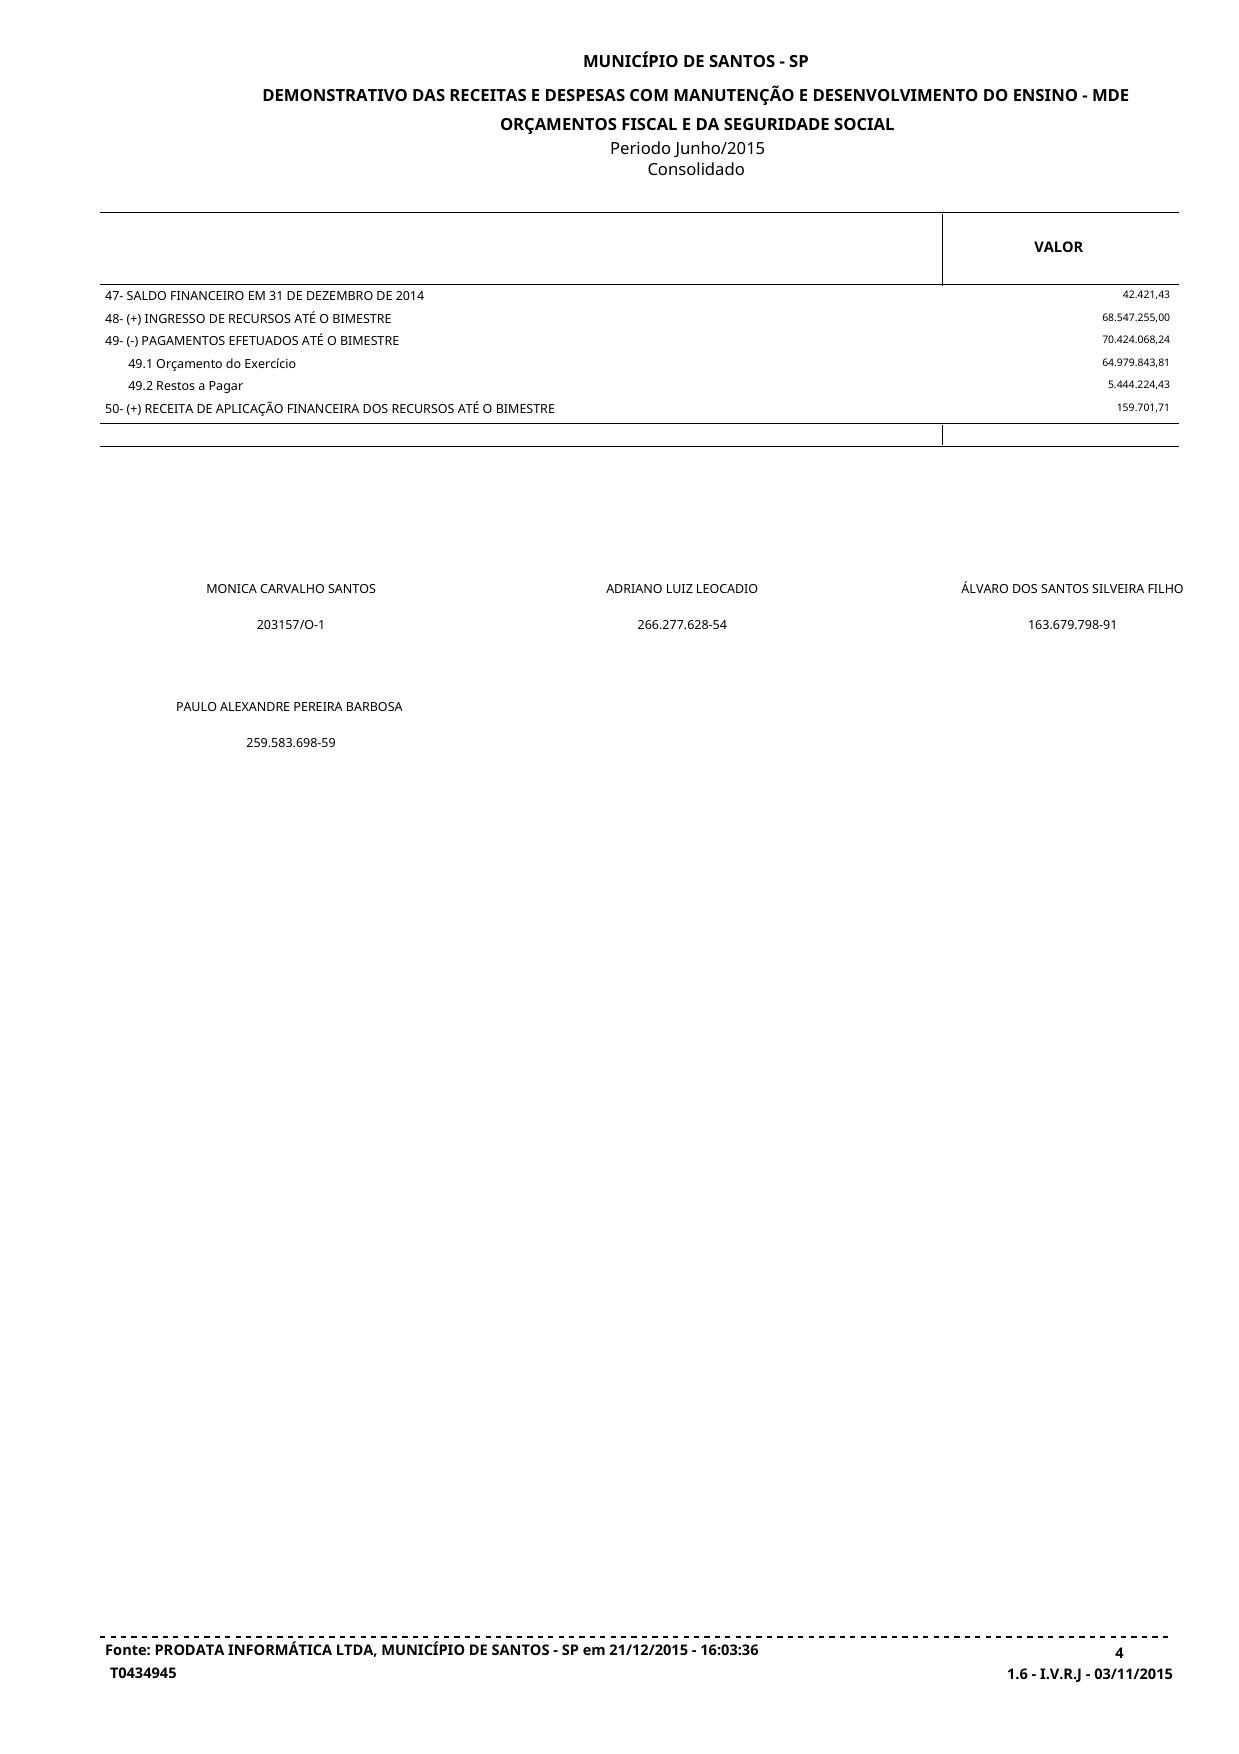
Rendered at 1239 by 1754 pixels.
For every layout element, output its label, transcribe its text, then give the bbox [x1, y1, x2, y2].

table_cell [1181, 310, 1239, 332]
table_cell [974, 427, 998, 446]
table_cell [1181, 288, 1239, 310]
table_cell [498, 448, 615, 580]
table_cell [110, 217, 128, 237]
table_cell [833, 1664, 866, 1683]
table_cell [950, 75, 974, 84]
table_cell [1173, 378, 1179, 400]
table_cell [213, 75, 313, 84]
table_cell [974, 136, 998, 150]
table_cell [213, 634, 313, 698]
table_cell [1181, 217, 1239, 237]
table_cell [401, 634, 474, 698]
table_cell [890, 427, 940, 446]
table_header [1173, 0, 1179, 49]
table_cell [110, 75, 128, 84]
table_cell [1181, 157, 1239, 180]
table_cell [110, 752, 128, 1637]
table_cell [313, 150, 401, 157]
table_cell [110, 634, 128, 698]
table_cell [1181, 75, 1239, 84]
table_cell [0, 721, 100, 734]
table_cell [213, 602, 313, 616]
table_cell [998, 602, 1115, 616]
table_cell [128, 721, 213, 734]
table_cell [998, 736, 1115, 752]
table_cell [974, 634, 998, 698]
table_cell [213, 427, 313, 446]
table_cell [775, 602, 832, 616]
table_cell [128, 157, 213, 180]
table_cell [890, 217, 940, 237]
table_cell [0, 617, 100, 634]
table_cell [1173, 310, 1179, 332]
table_cell [313, 201, 401, 212]
table_cell [998, 721, 1115, 734]
table_cell [0, 112, 100, 136]
table_cell [615, 1664, 775, 1683]
table_cell [110, 237, 128, 261]
table_cell [1173, 700, 1179, 719]
table_cell [0, 427, 100, 446]
table_cell 203157/O-1 [108, 616, 474, 634]
table_cell [110, 201, 128, 212]
table_cell [1173, 736, 1179, 752]
table_cell [833, 752, 866, 1637]
table_cell [998, 150, 1115, 157]
table_cell [0, 51, 100, 75]
table_cell [890, 752, 940, 1637]
table_cell [615, 201, 775, 212]
table_cell [0, 136, 100, 150]
table_cell [833, 201, 866, 212]
table_cell [213, 217, 313, 237]
table_cell [0, 378, 100, 400]
table_cell MUNICÍPIO DE SANTOS - SP [213, 50, 1179, 75]
table_cell [775, 261, 832, 284]
table_cell [1115, 752, 1170, 1637]
table_cell 48- (+) INGRESSO DE RECURSOS ATÉ O BIMESTRE [105, 310, 940, 332]
table_cell [474, 617, 498, 634]
table_cell [0, 192, 100, 201]
table_cell [974, 721, 998, 734]
table_cell [974, 602, 998, 616]
table_header [775, 0, 832, 49]
table_cell [1181, 1664, 1239, 1683]
table_cell [615, 448, 775, 580]
table_cell [0, 237, 100, 261]
table_cell [401, 721, 474, 734]
table_cell [615, 261, 775, 284]
table_cell [313, 75, 401, 84]
table_header [1115, 0, 1170, 49]
table_cell [1115, 634, 1170, 698]
table_cell [1173, 1664, 1179, 1683]
table_cell [950, 602, 974, 616]
table_cell [313, 217, 401, 237]
table_cell [1115, 136, 1170, 150]
table_cell [1181, 84, 1239, 111]
table_cell [1173, 150, 1179, 157]
table_cell [615, 700, 775, 719]
table_header [110, 0, 128, 49]
table_cell [0, 157, 100, 180]
table_cell [1181, 448, 1239, 580]
table_cell [1173, 261, 1179, 284]
table_cell [1115, 602, 1170, 616]
table_cell [0, 355, 100, 377]
table_cell [775, 1664, 832, 1683]
table_cell [401, 261, 474, 284]
table_cell [998, 136, 1115, 150]
table_cell [401, 752, 474, 1637]
table_cell [498, 201, 615, 212]
table_cell [890, 237, 940, 261]
table_cell [1173, 448, 1179, 580]
table_cell MONICA CARVALHO SANTOS [108, 580, 474, 602]
table_cell [401, 75, 474, 84]
table_cell [0, 634, 100, 698]
table_cell [0, 310, 100, 332]
table_cell [871, 448, 889, 580]
table_cell [313, 261, 401, 284]
table_cell [833, 237, 866, 261]
table_cell [1181, 700, 1239, 719]
table_cell [890, 634, 940, 698]
table_cell DEMONSTRATIVO DAS RECEITAS E DESPESAS COM MANUTENÇÃO E DESENVOLVIMENTO DO ENSINO - MDE [213, 84, 1179, 111]
table_cell [998, 1643, 1115, 1662]
table_cell [1173, 752, 1179, 1637]
table_cell [498, 700, 615, 719]
table_cell [871, 75, 889, 84]
table_cell [110, 51, 128, 75]
table_cell [401, 237, 474, 261]
table_cell [474, 201, 498, 212]
table_cell [615, 602, 775, 616]
table_cell [775, 721, 832, 734]
table_cell [974, 261, 998, 284]
table_cell [833, 700, 866, 719]
table_cell [498, 75, 615, 84]
table_cell [1181, 261, 1239, 284]
table_cell [775, 237, 832, 261]
table_cell [474, 602, 498, 616]
table_cell [871, 617, 889, 634]
table_cell [498, 602, 615, 616]
table_cell T0434945 [110, 1663, 615, 1685]
table_cell [110, 136, 128, 150]
table_header [833, 0, 866, 49]
table_cell [498, 427, 615, 446]
table_cell [1181, 150, 1239, 157]
table_cell Consolidado [213, 157, 1179, 180]
table_cell [833, 448, 866, 580]
table_cell [474, 237, 498, 261]
table_cell [128, 634, 213, 698]
table_cell [1181, 201, 1239, 213]
table_cell [1181, 634, 1239, 698]
table_cell [0, 1664, 100, 1683]
table_cell [1181, 355, 1239, 377]
table_cell [0, 150, 100, 157]
table_cell [128, 84, 213, 111]
table_cell [0, 288, 100, 310]
table_cell [998, 217, 1115, 237]
table_cell [498, 217, 615, 237]
table_cell [871, 201, 889, 212]
table_cell [474, 634, 498, 698]
table_header [213, 0, 313, 49]
table_cell [128, 261, 213, 284]
table_cell [833, 75, 866, 84]
table_cell 1.6 - I.V.R.J - 03/11/2015 [871, 1664, 1173, 1683]
table_cell [474, 736, 498, 752]
table_cell [833, 721, 866, 734]
table_cell [1181, 427, 1239, 446]
table_cell ORÇAMENTOS FISCAL E DA SEGURIDADE SOCIAL [213, 112, 1181, 136]
table_cell [998, 700, 1115, 719]
table_cell [1173, 400, 1179, 422]
table_cell ADRIANO LUIZ LEOCADIO [498, 580, 866, 602]
table_cell [775, 736, 832, 752]
table_cell [213, 448, 313, 580]
table_cell [615, 75, 775, 84]
table_cell [1173, 217, 1179, 237]
table_cell [998, 752, 1115, 1637]
table_cell [474, 75, 498, 84]
table_cell [615, 237, 775, 261]
table_cell [313, 237, 401, 261]
table_cell [110, 112, 128, 136]
table_cell [1173, 1643, 1179, 1662]
table_cell [1181, 400, 1239, 422]
table_header [871, 0, 889, 49]
table_cell [775, 634, 832, 698]
table_header [498, 0, 615, 49]
table_cell [775, 427, 832, 446]
table_cell [128, 192, 213, 201]
table_cell [313, 448, 401, 580]
table_cell [890, 602, 940, 616]
table_cell [871, 217, 889, 237]
table_cell [1115, 261, 1170, 284]
table_cell [0, 201, 100, 213]
table_cell [128, 448, 213, 580]
table_cell [950, 201, 974, 212]
table_cell [615, 427, 775, 446]
table_cell [950, 752, 974, 1637]
table_cell [110, 157, 128, 180]
table_cell [890, 721, 940, 734]
table_cell [974, 75, 998, 84]
table_cell [1173, 288, 1179, 310]
table_cell [890, 700, 940, 719]
table_header [974, 0, 998, 49]
table_header [474, 0, 498, 49]
table_cell [0, 700, 100, 719]
table_cell [1181, 333, 1239, 355]
table_cell [615, 217, 775, 237]
table_header [0, 0, 100, 49]
table_cell [498, 237, 615, 261]
table_cell [0, 448, 100, 580]
table_cell [1173, 237, 1179, 261]
table_cell [0, 217, 100, 237]
table_cell [474, 700, 498, 719]
table_cell [110, 84, 128, 111]
table_cell [998, 634, 1115, 698]
table_cell Fonte: PRODATA INFORMÁTICA LTDA, MUNICÍPIO DE SANTOS - SP em 21/12/2015 - 16:03:36 [105, 1640, 998, 1662]
table_cell [128, 75, 213, 84]
table_cell [110, 355, 128, 377]
table_cell [498, 752, 615, 1637]
table_cell [950, 700, 974, 719]
table_cell [1173, 602, 1179, 616]
table_cell 68.547.255,00 [948, 310, 1170, 332]
table_cell [950, 721, 974, 734]
table_cell [498, 634, 615, 698]
table_cell [974, 752, 998, 1637]
table_cell [0, 1643, 100, 1662]
table_cell [950, 634, 974, 698]
table_cell [0, 75, 100, 84]
table_cell [950, 217, 974, 237]
table_cell [313, 752, 401, 1637]
table_cell 47- SALDO FINANCEIRO EM 31 DE DEZEMBRO DE 2014 [105, 288, 940, 310]
table_cell [871, 634, 889, 698]
table_cell [615, 736, 775, 752]
table_cell [890, 261, 940, 284]
table_cell [775, 201, 832, 212]
table_cell [1181, 51, 1239, 75]
table_cell [474, 427, 498, 446]
table_cell [128, 217, 213, 237]
table_cell [1181, 180, 1239, 192]
table_cell 49.2 Restos a Pagar [128, 378, 940, 400]
table_cell [1115, 201, 1170, 212]
table_cell [213, 752, 313, 1637]
table_cell [615, 752, 775, 1637]
table_cell [871, 700, 889, 719]
table_cell [1115, 427, 1170, 446]
table_cell [1115, 217, 1170, 237]
table_cell [213, 180, 1179, 201]
table_cell 159.701,71 [948, 400, 1170, 422]
table_cell [871, 721, 889, 734]
table_cell [974, 217, 998, 237]
table_cell [0, 180, 100, 192]
table_cell [950, 736, 974, 752]
table_cell [474, 261, 498, 284]
table_cell [128, 752, 213, 1637]
table_cell [401, 201, 474, 212]
table_cell [998, 201, 1115, 212]
table_cell [890, 448, 940, 580]
table_cell [833, 427, 866, 446]
table_cell [974, 448, 998, 580]
table_cell [1115, 448, 1170, 580]
table_cell [998, 448, 1115, 580]
table_cell 163.679.798-91 [890, 616, 1239, 634]
table_cell [213, 721, 313, 734]
table_cell [950, 448, 974, 580]
table_cell [1181, 1643, 1239, 1662]
table_cell [128, 180, 213, 192]
table_cell [1115, 736, 1170, 752]
table_cell [110, 721, 128, 734]
table_header [890, 0, 940, 49]
table_cell [833, 217, 866, 237]
table_cell 259.583.698-59 [108, 734, 474, 752]
table_cell [313, 136, 401, 150]
table_cell [1181, 602, 1239, 616]
table_cell [1115, 75, 1170, 84]
table_cell [974, 700, 998, 719]
table_cell [110, 427, 128, 446]
table_cell [833, 602, 866, 616]
table_header [128, 0, 213, 49]
table_cell [998, 261, 1115, 284]
table_cell [1181, 136, 1239, 150]
table_cell [110, 602, 128, 616]
table_cell [1181, 112, 1239, 136]
table_cell [950, 261, 974, 284]
table_cell Periodo Junho/2015 [401, 136, 974, 157]
table_cell [775, 752, 832, 1637]
table_cell [890, 75, 940, 84]
table_cell [401, 427, 474, 446]
table_cell [1181, 752, 1239, 1637]
table_header [998, 0, 1115, 49]
table_cell 70.424.068,24 [948, 333, 1170, 355]
table_cell [1115, 721, 1170, 734]
table_cell [974, 736, 998, 752]
table_cell [1173, 136, 1179, 150]
table_cell [213, 237, 313, 261]
table_cell [1173, 333, 1179, 355]
table_cell [0, 736, 100, 752]
table_cell [998, 427, 1115, 446]
table_cell [871, 752, 889, 1637]
table_cell 42.421,43 [948, 288, 1170, 310]
table_cell [950, 427, 974, 446]
table_cell [974, 150, 998, 157]
table_cell [474, 217, 498, 237]
table_cell [474, 581, 498, 601]
table_cell [833, 261, 866, 284]
table_cell [110, 448, 128, 580]
table_header [1181, 0, 1239, 49]
table_header [401, 0, 474, 49]
table_cell [498, 261, 615, 284]
table_cell [313, 634, 401, 698]
table_cell [871, 602, 889, 616]
table_cell [871, 261, 889, 284]
table_cell [833, 736, 866, 752]
table_cell [128, 237, 213, 261]
table_cell 50- (+) RECEITA DE APLICAÇÃO FINANCEIRA DOS RECURSOS ATÉ O BIMESTRE [105, 400, 940, 422]
table_cell [0, 752, 100, 1637]
table_cell [775, 700, 832, 719]
table_cell [1173, 721, 1179, 734]
table_cell [0, 261, 100, 284]
table_cell VALOR [948, 237, 1170, 261]
table_header [313, 0, 401, 49]
table_cell 49.1 Orçamento do Exercício [128, 355, 940, 377]
table_cell [213, 201, 313, 212]
table_cell [128, 112, 213, 136]
table_cell [775, 448, 832, 580]
table_cell PAULO ALEXANDRE PEREIRA BARBOSA [108, 698, 474, 721]
table_cell [0, 581, 100, 601]
table_cell 4 [1115, 1643, 1173, 1662]
table_cell [871, 581, 889, 601]
table_cell [110, 150, 128, 157]
table_cell [1173, 75, 1179, 84]
table_cell [0, 602, 100, 616]
table_cell [1173, 201, 1179, 212]
table_cell [974, 201, 998, 212]
table_cell [401, 602, 474, 616]
table_header [615, 0, 775, 49]
table_cell [0, 84, 100, 111]
table_cell [128, 602, 213, 616]
table_cell [213, 261, 313, 284]
table_cell [213, 136, 313, 150]
table_cell [128, 201, 213, 212]
table_cell [833, 634, 866, 698]
table_cell [498, 721, 615, 734]
table_cell 64.979.843,81 [948, 355, 1170, 377]
table_cell 5.444.224,43 [948, 378, 1170, 400]
table_cell [1173, 634, 1179, 698]
table_cell [890, 201, 940, 212]
table_cell [313, 427, 401, 446]
table_cell [615, 634, 775, 698]
table_cell [1115, 150, 1170, 157]
table_cell [775, 217, 832, 237]
table_cell [1181, 378, 1239, 400]
table_cell [313, 602, 401, 616]
table_cell [871, 237, 889, 261]
table_header [950, 0, 974, 49]
table_cell [110, 261, 128, 284]
table_cell [498, 736, 615, 752]
table_cell [871, 736, 889, 752]
table_cell [0, 400, 100, 422]
table_cell [890, 736, 940, 752]
table_cell 49- (-) PAGAMENTOS EFETUADOS ATÉ O BIMESTRE [105, 333, 940, 355]
table_cell [213, 150, 313, 157]
table_cell [1173, 355, 1179, 377]
table_cell [401, 448, 474, 580]
table_cell [871, 427, 889, 446]
table_cell [775, 75, 832, 84]
table_cell [1173, 427, 1179, 446]
table_cell [1181, 736, 1239, 752]
table_cell [313, 721, 401, 734]
table_cell [615, 721, 775, 734]
table_cell 266.277.628-54 [498, 616, 866, 634]
table_cell [128, 427, 213, 446]
table_cell [128, 51, 213, 75]
table_cell [1181, 237, 1239, 261]
table_cell [1115, 700, 1170, 719]
table_cell [110, 378, 128, 400]
table_cell [128, 136, 213, 150]
table_cell [474, 448, 498, 580]
table_cell [110, 192, 128, 201]
table_cell [128, 150, 213, 157]
table_cell ÁLVARO DOS SANTOS SILVEIRA FILHO [890, 580, 1239, 602]
table_cell [401, 217, 474, 237]
table_cell [1181, 721, 1239, 734]
table_cell [998, 75, 1115, 84]
table_cell [1181, 192, 1239, 201]
table_cell [110, 180, 128, 192]
table_cell [0, 333, 100, 355]
table_cell [474, 752, 498, 1637]
table_cell [474, 721, 498, 734]
